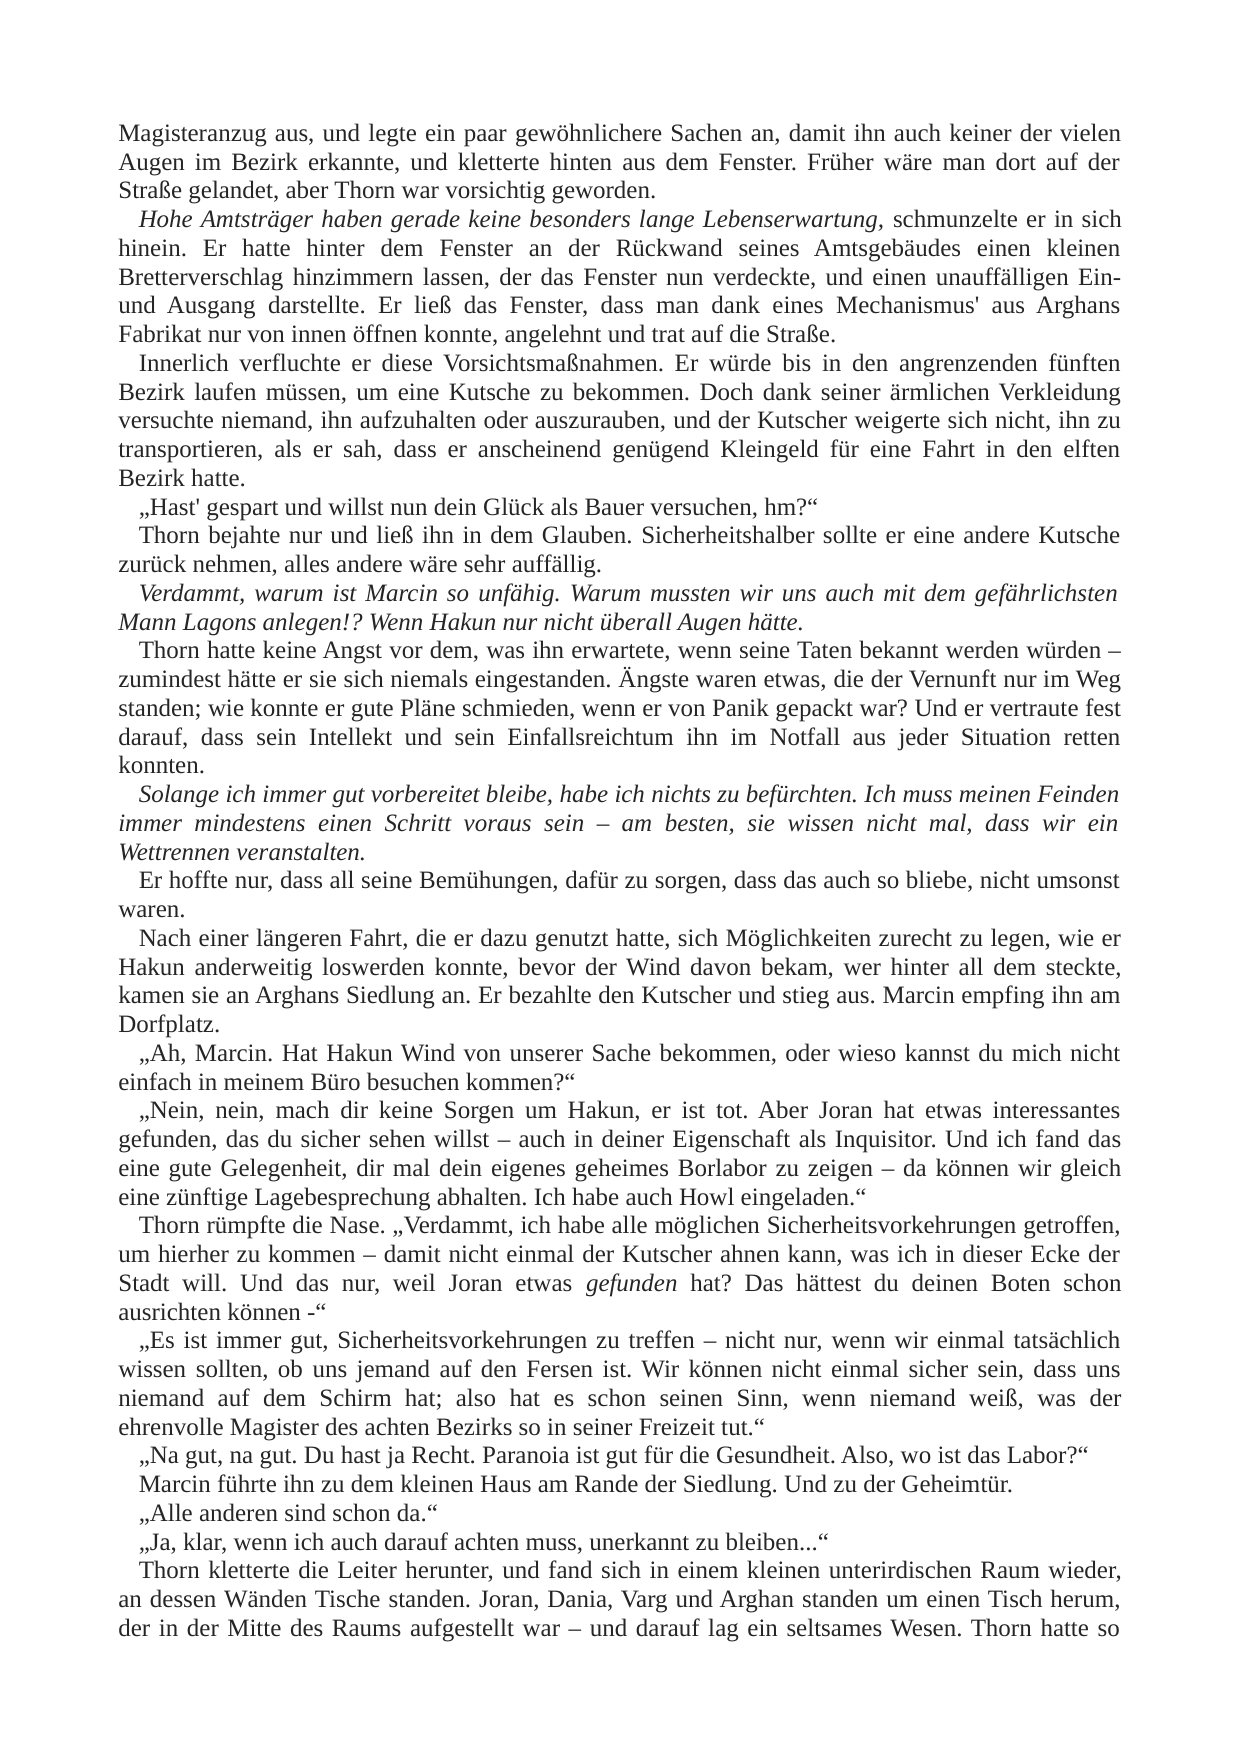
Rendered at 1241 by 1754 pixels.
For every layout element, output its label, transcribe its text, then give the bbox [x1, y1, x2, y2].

text „Es ist immer gut, Sicherheitsvorkehrungen zu treffen – nicht nur, wenn wir einmal tatsächlich wissen sollten, ob uns jemand auf den Fersen ist. Wir können nicht einmal sicher sein, dass uns niemand auf dem Schirm hat; also hat es schon seinen Sinn, wenn niemand weiß, was der ehrenvolle Magister des achten Bezirks so in seiner Freizeit tut.“ [118, 1326, 1122, 1441]
text Thorn rümpfte die Nase. „Verdammt, ich habe alle möglichen Sicherheitsvorkehrungen getroffen, um hierher zu kommen – damit nicht einmal der Kutscher ahnen kann, was ich in dieser Ecke der Stadt will. Und das nur, weil Joran etwas gefunden hat? Das hättest du deinen Boten schon ausrichten können -“ [118, 1211, 1122, 1326]
text „Na gut, na gut. Du hast ja Recht. Paranoia ist gut für die Gesundheit. Also, wo ist das Labor?“ [118, 1441, 1122, 1469]
text Thorn bejahte nur und ließ ihn in dem Glauben. Sicherheitshalber sollte er eine andere Kutsche zurück nehmen, alles andere wäre sehr auffällig. [118, 521, 1122, 578]
text „Nein, nein, mach dir keine Sorgen um Hakun, er ist tot. Aber Joran hat etwas interessantes gefunden, das du sicher sehen willst – auch in deiner Eigenschaft als Inquisitor. Und ich fand das eine gute Gelegenheit, dir mal dein eigenes geheimes Borlabor zu zeigen – da können wir gleich eine zünftige Lagebesprechung abhalten. Ich habe auch Howl eingeladen.“ [118, 1096, 1122, 1211]
text Solange ich immer gut vorbereitet bleibe, habe ich nichts zu befürchten. Ich muss meinen Feinden immer mindestens einen Schritt voraus sein – am besten, sie wissen nicht mal, dass wir ein Wettrennen veranstalten. [118, 779, 1122, 866]
text Innerlich verfluchte er diese Vorsichtsmaßnahmen. Er würde bis in den angrenzenden fünften Bezirk laufen müssen, um eine Kutsche zu bekommen. Doch dank seiner ärmlichen Verkleidung versuchte niemand, ihn aufzuhalten oder auszurauben, und der Kutscher weigerte sich nicht, ihn zu transportieren, als er sah, dass er anscheinend genügend Kleingeld für eine Fahrt in den elften Bezirk hatte. [118, 348, 1122, 492]
text „Ja, klar, wenn ich auch darauf achten muss, unerkannt zu bleiben...“ [118, 1527, 1122, 1556]
text „Hast' gespart und willst nun dein Glück als Bauer versuchen, hm?“ [118, 492, 1122, 521]
text Er hoffte nur, dass all seine Bemühungen, dafür zu sorgen, dass das auch so bliebe, nicht umsonst waren. [118, 866, 1122, 923]
text Marcin führte ihn zu dem kleinen Haus am Rande der Siedlung. Und zu der Geheimtür. [118, 1469, 1122, 1498]
text Magisteranzug aus, und legte ein paar gewöhnlichere Sachen an, damit ihn auch keiner der vielen Augen im Bezirk erkannte, und kletterte hinten aus dem Fenster. Früher wäre man dort auf der Straße gelandet, aber Thorn war vorsichtig geworden. [118, 118, 1122, 204]
text Hohe Amtsträger haben gerade keine besonders lange Lebenserwartung, schmunzelte er in sich hinein. Er hatte hinter dem Fenster an der Rückwand seines Amtsgebäudes einen kleinen Bretterverschlag hinzimmern lassen, der das Fenster nun verdeckte, und einen unauffälligen Ein- und Ausgang darstellte. Er ließ das Fenster, dass man dank eines Mechanismus' aus Arghans Fabrikat nur von innen öffnen konnte, angelehnt und trat auf die Straße. [118, 204, 1122, 348]
text „Ah, Marcin. Hat Hakun Wind von unserer Sache bekommen, oder wieso kannst du mich nicht einfach in meinem Büro besuchen kommen?“ [118, 1038, 1122, 1096]
text Nach einer längeren Fahrt, die er dazu genutzt hatte, sich Möglichkeiten zurecht zu legen, wie er Hakun anderweitig loswerden konnte, bevor der Wind davon bekam, wer hinter all dem steckte, kamen sie an Arghans Siedlung an. Er bezahlte den Kutscher und stieg aus. Marcin empfing ihn am Dorfplatz. [118, 923, 1122, 1038]
text Verdammt, warum ist Marcin so unfähig. Warum mussten wir uns auch mit dem gefährlichsten Mann Lagons anlegen!? Wenn Hakun nur nicht überall Augen hätte. [118, 578, 1122, 636]
text Thorn hatte keine Angst vor dem, was ihn erwartete, wenn seine Taten bekannt werden würden – zumindest hätte er sie sich niemals eingestanden. Ängste waren etwas, die der Vernunft nur im Weg standen; wie konnte er gute Pläne schmieden, wenn er von Panik gepackt war? Und er vertraute fest darauf, dass sein Intellekt und sein Einfallsreichtum ihn im Notfall aus jeder Situation retten konnten. [118, 636, 1122, 779]
text Thorn kletterte die Leiter herunter, und fand sich in einem kleinen unterirdischen Raum wieder, an dessen Wänden Tische standen. Joran, Dania, Varg und Arghan standen um einen Tisch herum, der in der Mitte des Raums aufgestellt war – und darauf lag ein seltsames Wesen. Thorn hatte so [118, 1556, 1122, 1642]
text „Alle anderen sind schon da.“ [118, 1498, 1122, 1527]
